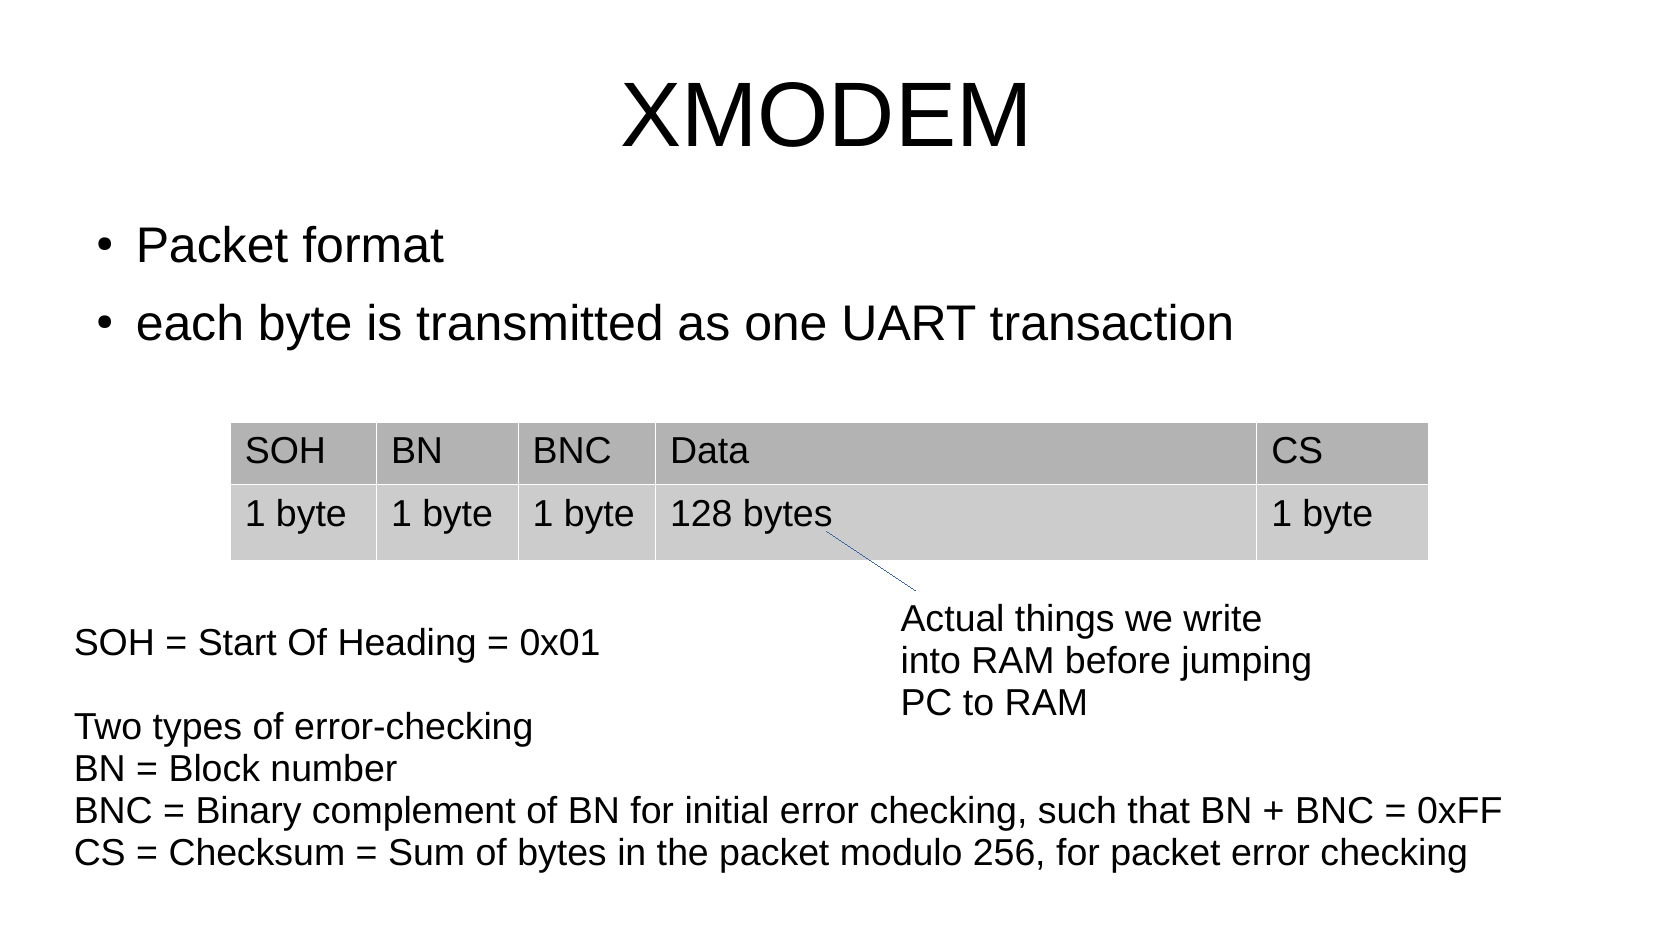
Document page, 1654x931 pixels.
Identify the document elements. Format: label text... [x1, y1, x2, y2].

table_header SOH [231, 423, 376, 484]
table_cell 128 bytes [656, 485, 1256, 560]
table_cell 1 byte [519, 485, 655, 560]
table_header BN [377, 423, 518, 484]
title XMODEM [82, 37, 1571, 193]
text_box Actual things we write into RAM before jumping PC to RAM [885, 590, 1329, 732]
table_header BNC [519, 423, 655, 484]
table_header Data [656, 423, 1256, 484]
table_header CS [1257, 423, 1428, 484]
list Packet format each byte is transmitted as one UART transaction [82, 217, 1571, 355]
table_cell 1 byte [377, 485, 518, 560]
table_cell 1 byte [1257, 485, 1428, 560]
table_cell 1 byte [231, 485, 376, 560]
text_box SOH = Start Of Heading = 0x01 Two types of error-checking BN = Block number BNC = Binary complement of BN for initial error checking, such that BN + BNC = 0xFF CS = Checksum = Sum of bytes in the packet modulo 256, for packet error checking [59, 614, 1595, 881]
